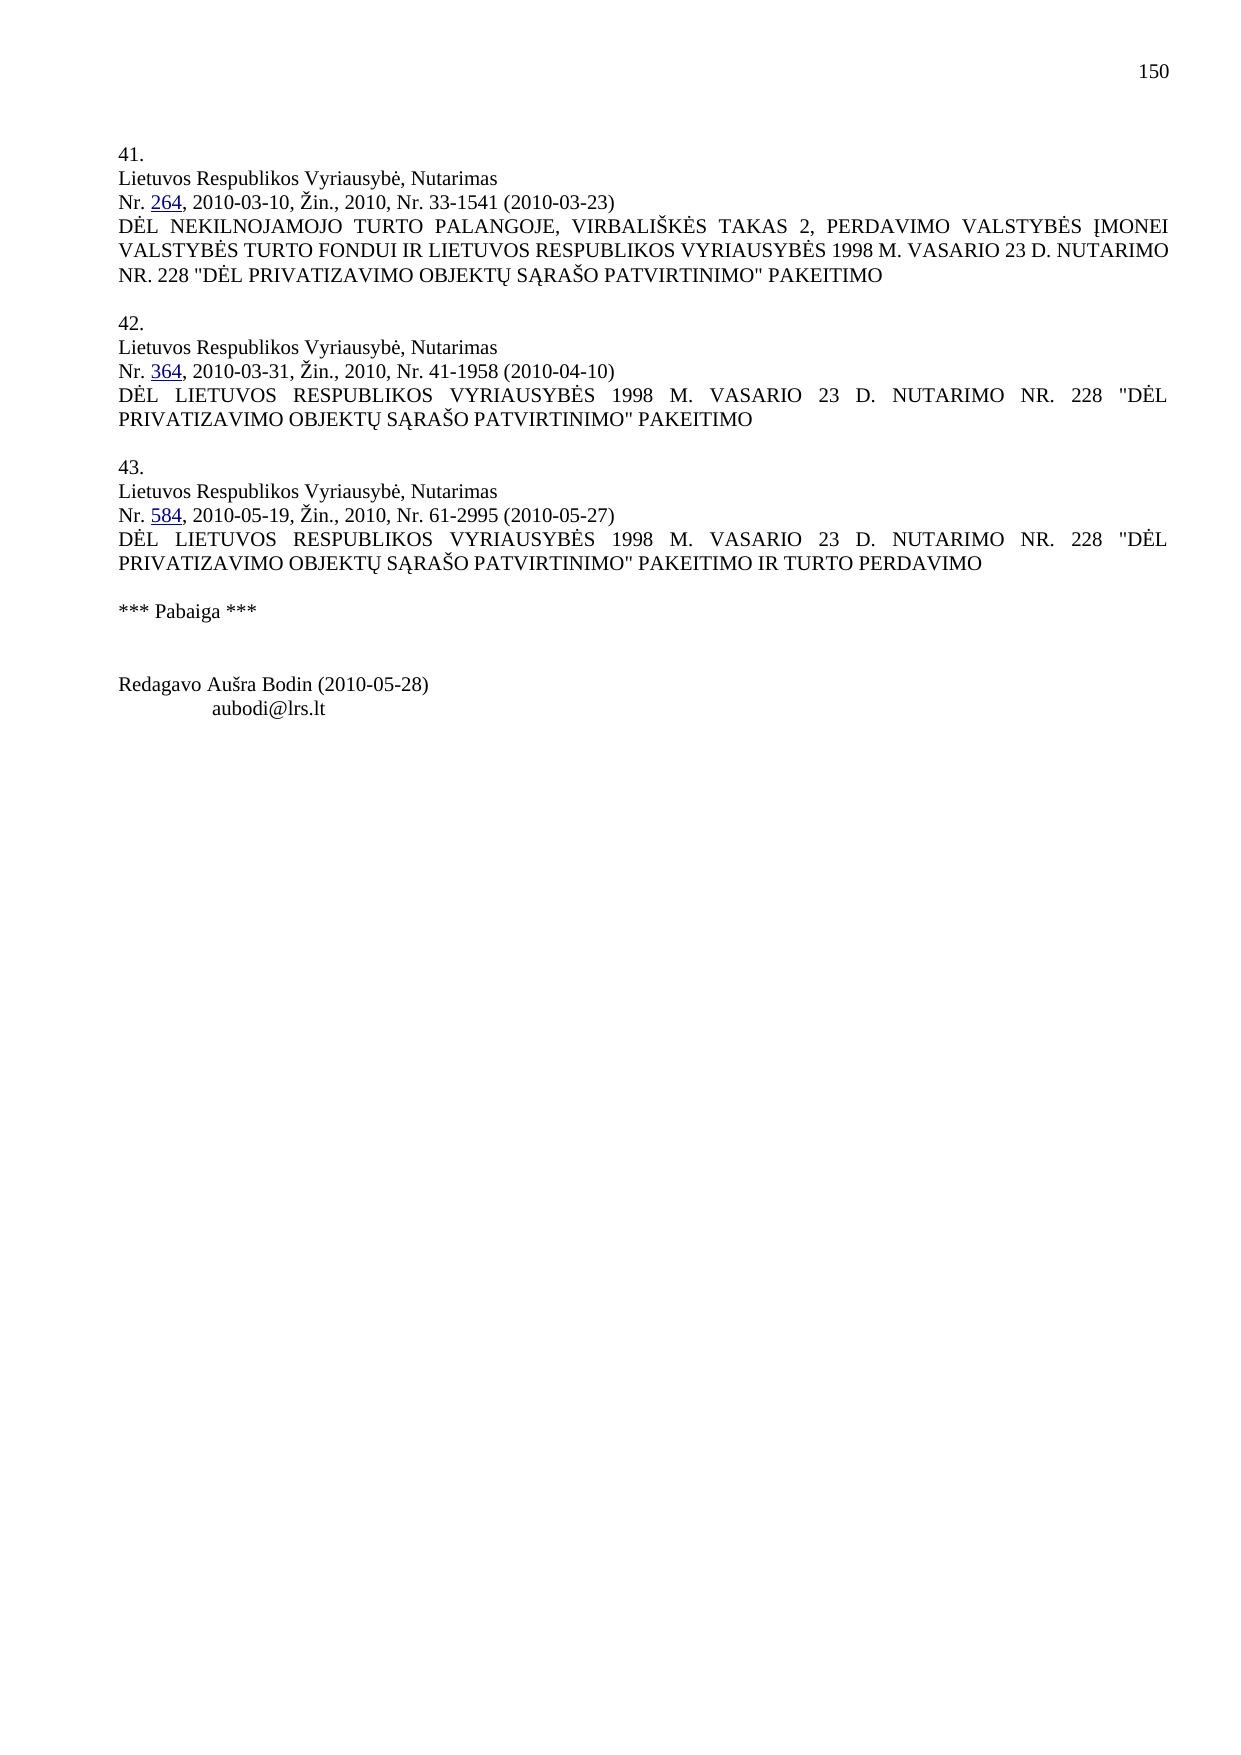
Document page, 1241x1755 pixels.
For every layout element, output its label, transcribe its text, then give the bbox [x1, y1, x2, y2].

text 42. [118, 311, 1169, 335]
text Nr. 364, 2010-03-31, Žin., 2010, Nr. 41-1958 (2010-04-10) [118, 359, 1169, 383]
text 43. [118, 455, 1169, 479]
text DĖL LIETUVOS RESPUBLIKOS VYRIAUSYBĖS 1998 M. VASARIO 23 D. NUTARIMO NR. 228 "DĖL PRIVATIZAVIMO OBJEKTŲ SĄRAŠO PATVIRTINIMO" PAKEITIMO IR TURTO PERDAVIMO [118, 527, 1169, 575]
text Lietuvos Respublikos Vyriausybė, Nutarimas [118, 479, 1169, 503]
text Nr. 584, 2010-05-19, Žin., 2010, Nr. 61-2995 (2010-05-27) [118, 503, 1169, 527]
text Lietuvos Respublikos Vyriausybė, Nutarimas [118, 166, 1169, 190]
text Redagavo Aušra Bodin (2010-05-28) [118, 672, 1169, 696]
text Lietuvos Respublikos Vyriausybė, Nutarimas [118, 335, 1169, 359]
text DĖL LIETUVOS RESPUBLIKOS VYRIAUSYBĖS 1998 M. VASARIO 23 D. NUTARIMO NR. 228 "DĖL PRIVATIZAVIMO OBJEKTŲ SĄRAŠO PATVIRTINIMO" PAKEITIMO [118, 383, 1169, 431]
text Nr. 264, 2010-03-10, Žin., 2010, Nr. 33-1541 (2010-03-23) [118, 190, 1169, 214]
text DĖL NEKILNOJAMOJO TURTO PALANGOJE, VIRBALIŠKĖS TAKAS 2, PERDAVIMO VALSTYBĖS ĮMONEI VALSTYBĖS TURTO FONDUI IR LIETUVOS RESPUBLIKOS VYRIAUSYBĖS 1998 M. VASARIO 23 D. NUTARIMO NR. 228 "DĖL PRIVATIZAVIMO OBJEKTŲ SĄRAŠO PATVIRTINIMO" PAKEITIMO [118, 214, 1169, 287]
text 41. [118, 142, 1169, 166]
text *** Pabaiga *** [118, 599, 1169, 623]
text aubodi@lrs.lt [118, 696, 1169, 720]
